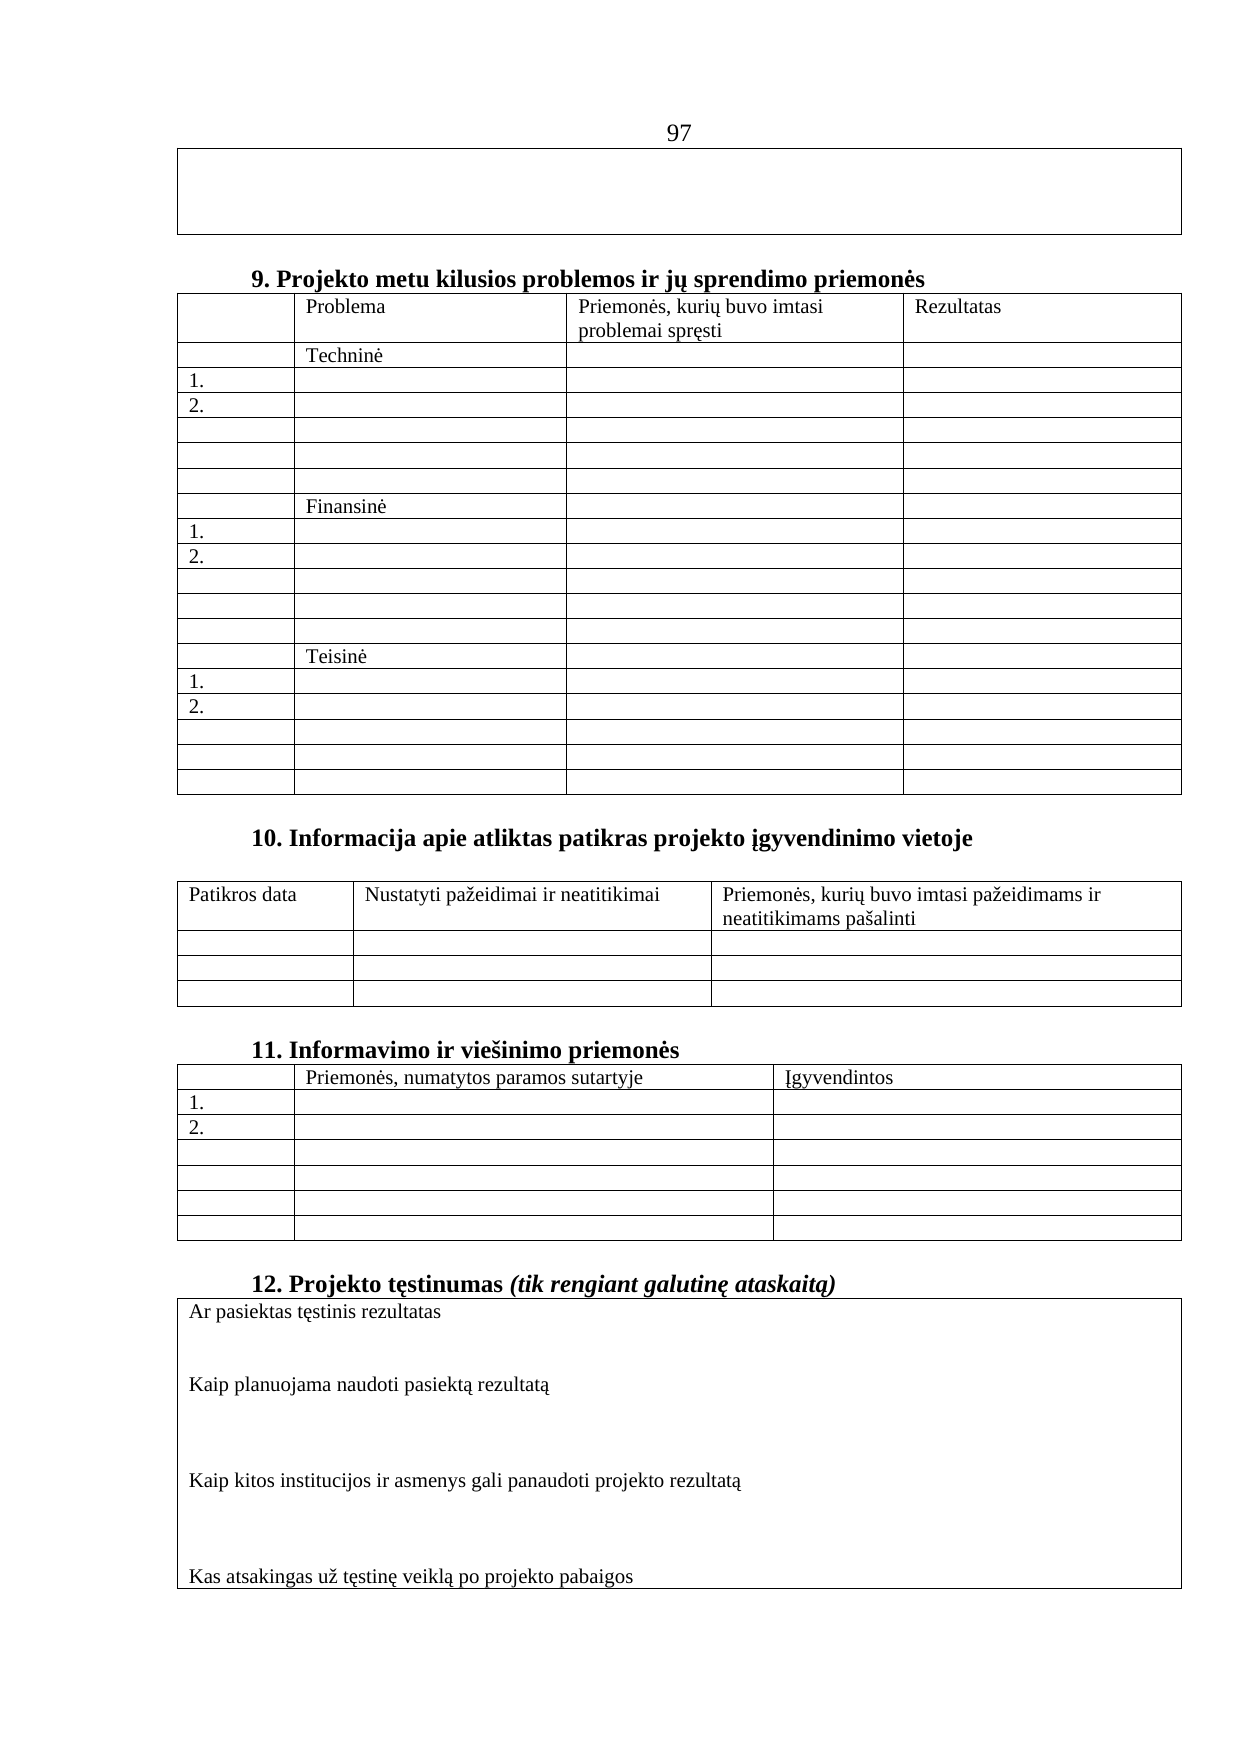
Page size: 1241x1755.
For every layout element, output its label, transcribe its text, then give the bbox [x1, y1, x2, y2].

table_header [178, 1065, 294, 1089]
table_cell [904, 418, 1181, 442]
table_cell [774, 1191, 1181, 1215]
table_cell 2. [178, 544, 294, 568]
table_cell [295, 443, 566, 467]
table_cell [295, 770, 566, 794]
table_cell 1. [178, 519, 294, 543]
table_cell Finansinė [295, 494, 566, 518]
table_cell [904, 644, 1181, 668]
table_cell [295, 1216, 773, 1240]
table_cell [295, 694, 566, 718]
table_cell [295, 720, 566, 743]
table_cell [904, 368, 1181, 392]
table_cell [904, 343, 1181, 367]
table_header Įgyvendintos [774, 1065, 1181, 1089]
table_cell [295, 1140, 773, 1164]
table_cell [178, 494, 294, 518]
table_cell [567, 494, 903, 518]
table_cell [178, 644, 294, 668]
table_cell [567, 569, 903, 593]
table_cell [178, 594, 294, 618]
table_cell [774, 1216, 1181, 1240]
table_cell [904, 519, 1181, 543]
table_cell [567, 443, 903, 467]
table_cell 1. [178, 1090, 294, 1114]
table_cell [567, 770, 903, 794]
text 11. Informavimo ir viešinimo priemonės [177, 1035, 1181, 1064]
table_cell [178, 343, 294, 367]
table_cell [295, 519, 566, 543]
table_cell [904, 619, 1181, 643]
table_cell [567, 619, 903, 643]
table_cell 2. [178, 1115, 294, 1139]
table_cell [774, 1140, 1181, 1164]
table_cell 1. [178, 669, 294, 693]
table_cell [712, 931, 1181, 955]
table_cell [295, 368, 566, 392]
table_header Priemonės, kurių buvo imtasi pažeidimams ir neatitikimams pašalinti [712, 882, 1181, 930]
table_cell [774, 1090, 1181, 1114]
table_cell [354, 931, 711, 955]
table_cell [904, 669, 1181, 693]
table_cell [178, 931, 353, 955]
table_cell [904, 745, 1181, 769]
table_cell [295, 1191, 773, 1215]
table_cell 1. [178, 368, 294, 392]
table_cell [295, 1090, 773, 1114]
table_cell [774, 1115, 1181, 1139]
table_cell [295, 745, 566, 769]
table_cell [178, 469, 294, 492]
table_cell [178, 745, 294, 769]
table_cell Techninė [295, 343, 566, 367]
table_cell [567, 469, 903, 492]
table_cell [567, 694, 903, 718]
table_cell [567, 544, 903, 568]
table_cell [904, 720, 1181, 743]
table_cell [904, 393, 1181, 417]
table_cell [567, 343, 903, 367]
table_cell [178, 956, 353, 980]
table_cell [178, 569, 294, 593]
table_cell [178, 1166, 294, 1189]
table_cell [295, 544, 566, 568]
table_cell [295, 1115, 773, 1139]
table_cell [295, 619, 566, 643]
table_cell 2. [178, 694, 294, 718]
table_header Patikros data [178, 882, 353, 930]
table_cell [904, 494, 1181, 518]
table_header [178, 149, 1181, 234]
table_cell [567, 519, 903, 543]
table_cell [295, 393, 566, 417]
table_cell [295, 569, 566, 593]
table_header [178, 294, 294, 342]
table_cell [295, 418, 566, 442]
table_cell [567, 720, 903, 743]
table_cell [904, 770, 1181, 794]
table_cell [567, 669, 903, 693]
table_cell [567, 368, 903, 392]
table_cell [354, 981, 711, 1006]
table_cell [567, 418, 903, 442]
table_cell [567, 393, 903, 417]
table_cell [178, 1140, 294, 1164]
table_cell [904, 594, 1181, 618]
table_cell [178, 770, 294, 794]
table_cell [295, 1166, 773, 1189]
table_cell [712, 981, 1181, 1006]
table_header Priemonės, numatytos paramos sutartyje [295, 1065, 773, 1089]
table_cell [904, 569, 1181, 593]
table_cell [567, 644, 903, 668]
table_header Rezultatas [904, 294, 1181, 342]
table_cell [904, 544, 1181, 568]
table_cell [178, 418, 294, 442]
table_cell [178, 981, 353, 1006]
table_header Problema [295, 294, 566, 342]
table_cell [567, 594, 903, 618]
table_cell [774, 1166, 1181, 1189]
text 12. Projekto tęstinumas (tik rengiant galutinę ataskaitą) [177, 1269, 1181, 1298]
table_header Nustatyti pažeidimai ir neatitikimai [354, 882, 711, 930]
table_cell [178, 443, 294, 467]
table_cell [295, 594, 566, 618]
table_header Priemonės, kurių buvo imtasi problemai spręsti [567, 294, 903, 342]
table_cell [904, 469, 1181, 492]
table_cell [178, 1191, 294, 1215]
table_cell [354, 956, 711, 980]
table_cell [295, 469, 566, 492]
table_cell [178, 1216, 294, 1240]
table_cell Teisinė [295, 644, 566, 668]
table_cell [178, 720, 294, 743]
table_cell [712, 956, 1181, 980]
table_header Ar pasiektas tęstinis rezultatas Kaip planuojama naudoti pasiektą rezultatą Kaip kitos institucijos ir asmenys gali panaudoti projekto rezultatą Kas atsakingas už tęstinę veiklą po projekto pabaigos [178, 1299, 1181, 1588]
text 9. Projekto metu kilusios problemos ir jų sprendimo priemonės [177, 264, 1181, 293]
table_cell [904, 694, 1181, 718]
table_cell [904, 443, 1181, 467]
text 10. Informacija apie atliktas patikras projekto įgyvendinimo vietoje [177, 823, 1181, 852]
table_cell [178, 619, 294, 643]
table_cell [295, 669, 566, 693]
table_cell 2. [178, 393, 294, 417]
table_cell [567, 745, 903, 769]
